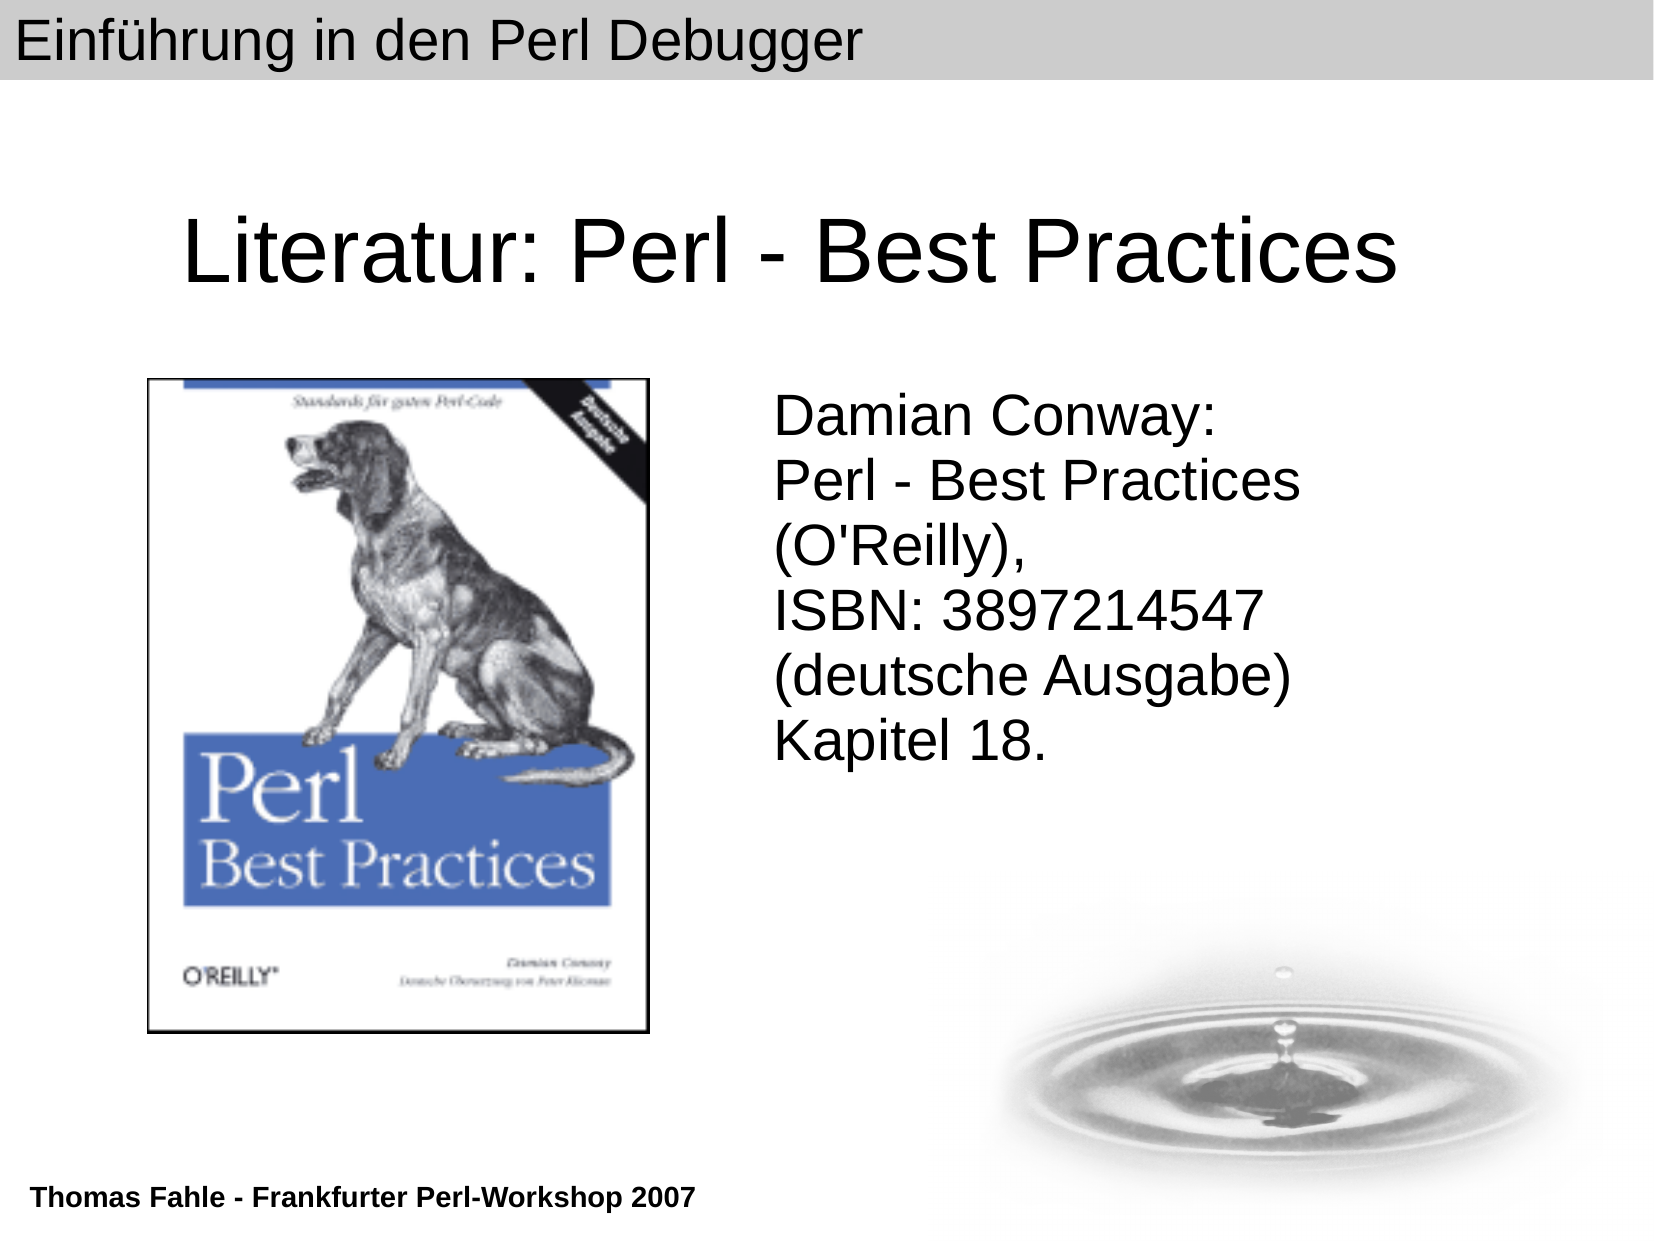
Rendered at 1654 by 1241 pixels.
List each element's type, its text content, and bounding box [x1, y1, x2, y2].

subtitle Damian Conway: Perl - Best Practices (O'Reilly), ISBN: 3897214547 (deutsche Ausgabe) Kapitel 18. [738, 382, 1595, 975]
title Literatur: Perl - Best Practices [47, 154, 1536, 347]
picture [0, 80, 1654, 1241]
